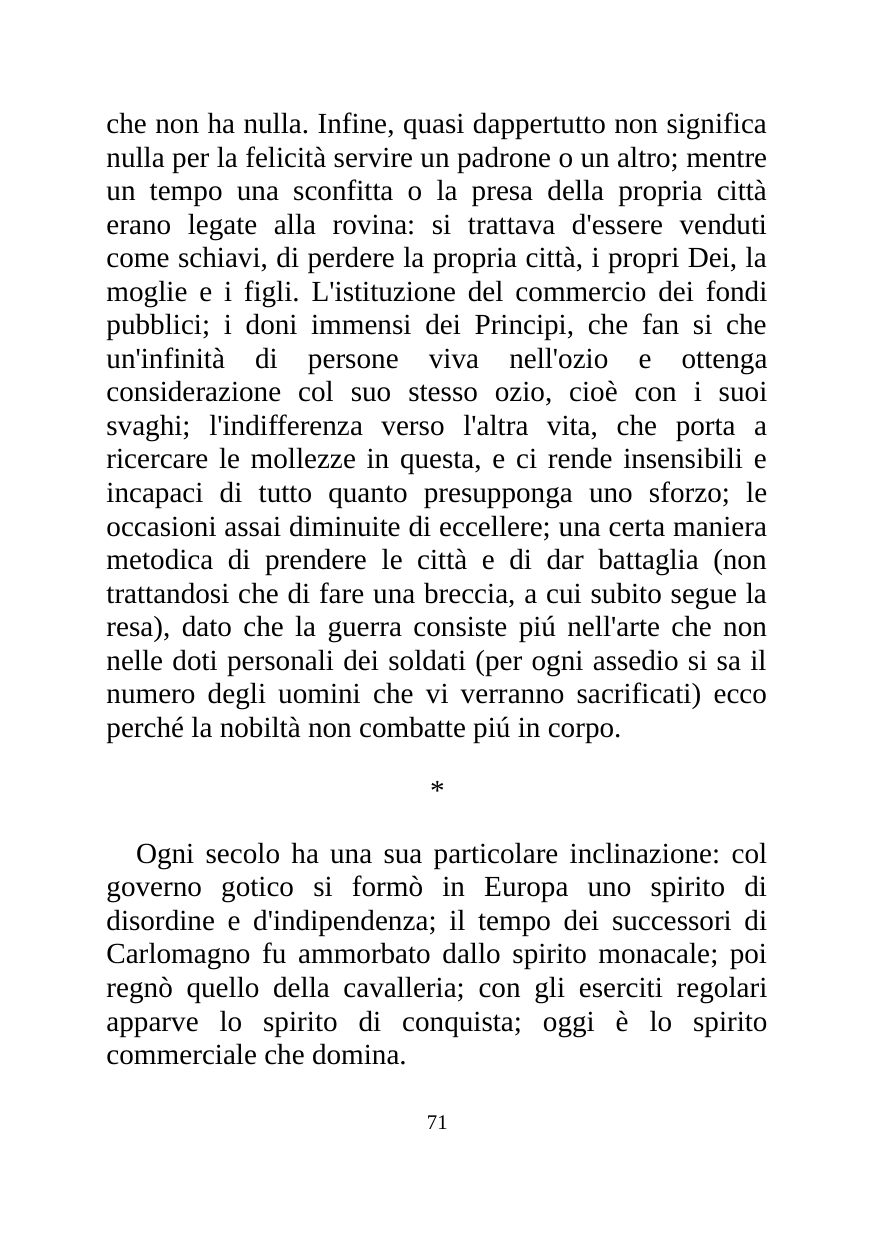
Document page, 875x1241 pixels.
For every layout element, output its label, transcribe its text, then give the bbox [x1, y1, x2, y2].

text Ogni secolo ha una sua particolare inclinazione: col governo gotico si formò in Europa uno spirito di disordine e d'indipendenza; il tempo dei successori di Carlomagno fu ammorbato dallo spirito monacale; poi regnò quello della cavalleria; con gli eserciti regolari apparve lo spirito di conquista; oggi è lo spirito commerciale che domina. [106, 836, 768, 1071]
text * [106, 773, 768, 807]
text che non ha nulla. Infine, quasi dappertutto non significa nulla per la felicità servire un padrone o un altro; mentre un tempo una sconfitta o la presa della propria città erano legate alla rovina: si trattava d'essere venduti come schiavi, di perdere la propria città, i propri Dei, la moglie e i figli. L'istituzione del commercio dei fondi pubblici; i doni immensi dei Principi, che fan si che un'infinità di persone viva nell'ozio e ottenga considerazione col suo stesso ozio, cioè con i suoi svaghi; l'indifferenza verso l'altra vita, che porta a ricercare le mollezze in questa, e ci rende insensibili e incapaci di tutto quanto presupponga uno sforzo; le occasioni assai diminuite di eccellere; una certa maniera metodica di prendere le città e di dar battaglia (non trattandosi che di fare una breccia, a cui subito segue la resa), dato che la guerra consiste piú nell'arte che non nelle doti personali dei soldati (per ogni assedio si sa il numero degli uomini che vi verranno sacrificati) ecco perché la nobiltà non combatte piú in corpo. [106, 106, 768, 743]
